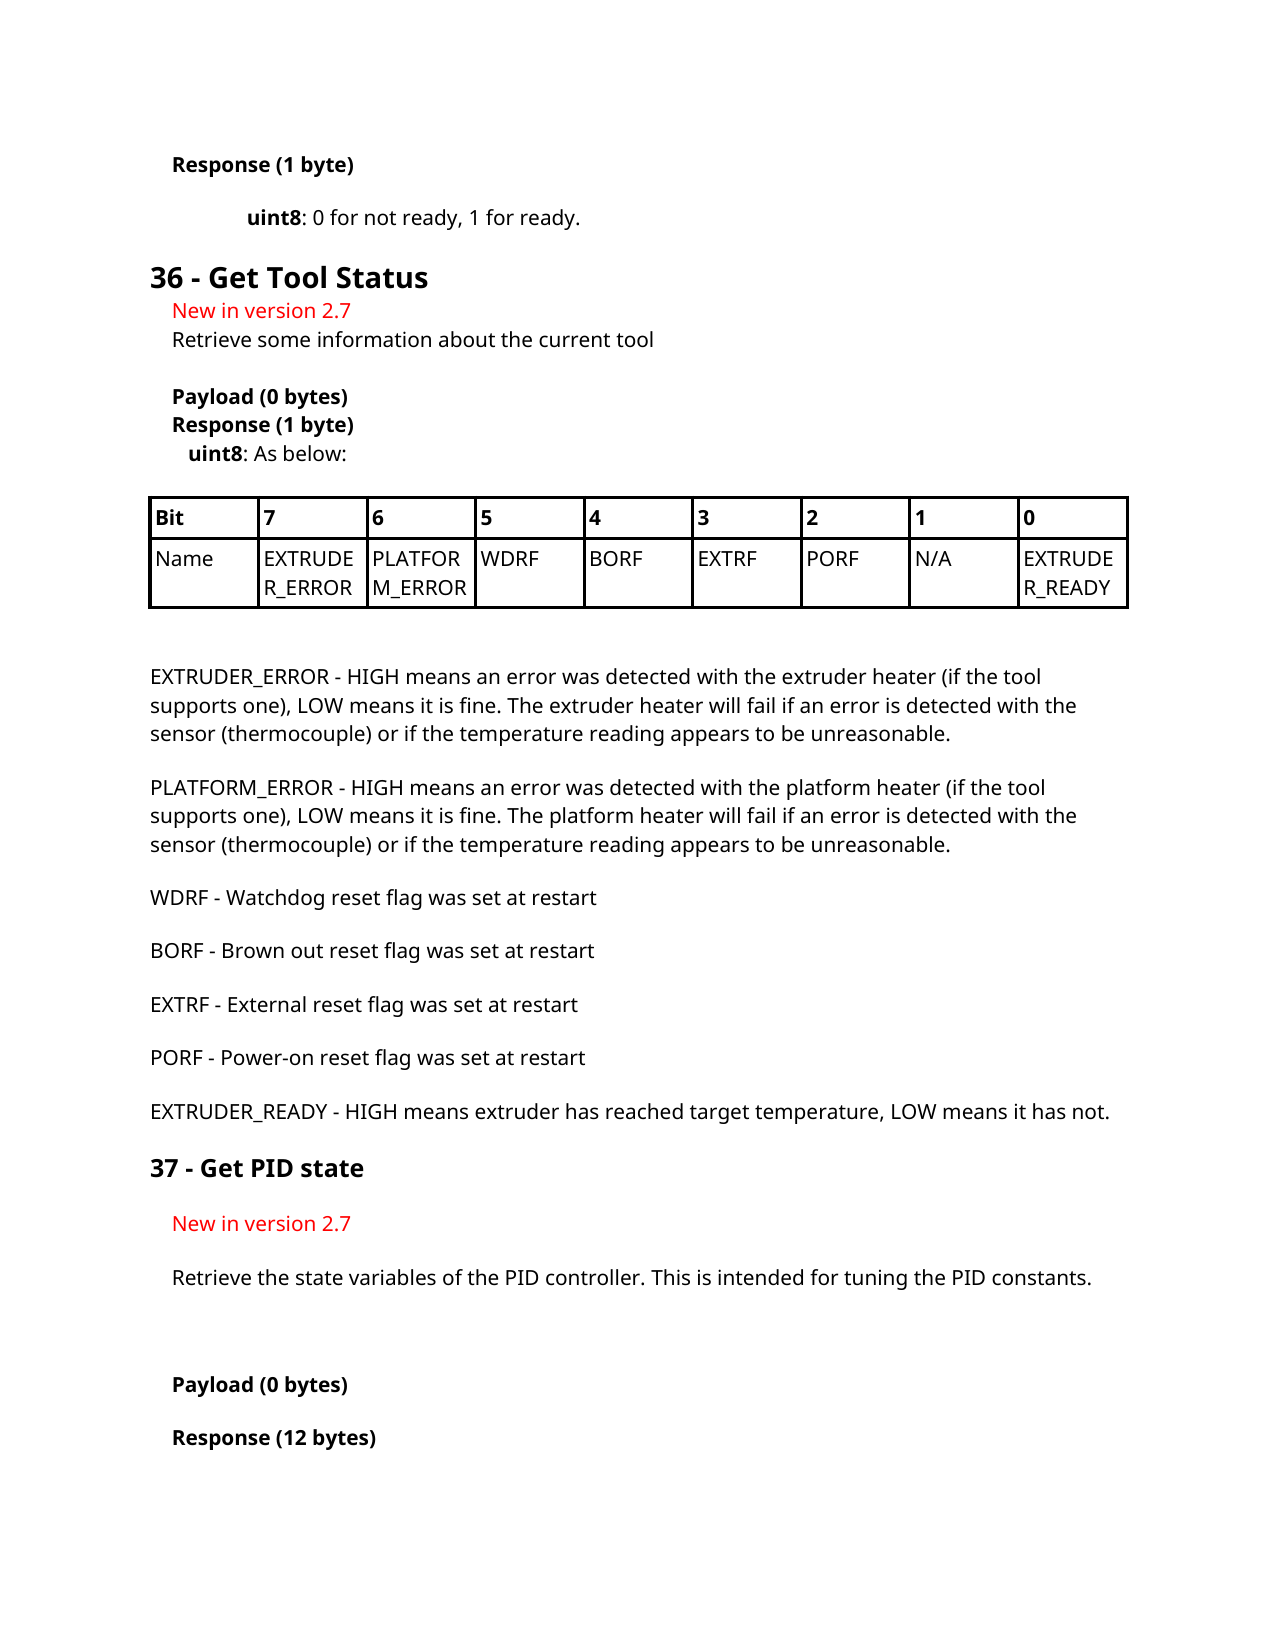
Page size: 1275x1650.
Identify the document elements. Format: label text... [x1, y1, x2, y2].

text New in version 2.7 [150, 297, 1125, 325]
table_header 3 [694, 499, 800, 537]
text Retrieve the state variables of the PID controller. This is intended for tuning the PID constants. [150, 1263, 1125, 1291]
table_cell BORF [586, 540, 691, 606]
table_cell Name [152, 540, 257, 606]
text EXTRF - External reset flag was set at restart [150, 990, 1125, 1018]
text Response (1 byte) [150, 150, 1125, 178]
text uint8: As below: [150, 439, 1125, 467]
table_cell PLATFORM_ERROR [369, 540, 474, 606]
text PORF - Power-on reset flag was set at restart [150, 1043, 1125, 1072]
table_cell EXTRUDER_READY [1020, 540, 1126, 606]
text Response (1 byte) [150, 410, 1125, 439]
text uint8: 0 for not ready, 1 for ready. [150, 203, 1125, 232]
subtitle 37 - Get PID state [150, 1150, 1125, 1184]
table_cell EXTRF [694, 540, 800, 606]
text EXTRUDER_ERROR - HIGH means an error was detected with the extruder heater (if the tool supports one), LOW means it is fine. The extruder heater will fail if an error is detected with the sensor (thermocouple) or if the temperature reading appears to be unreasonable. [150, 662, 1125, 748]
text Payload (0 bytes) [150, 382, 1125, 410]
text WDRF - Watchdog reset flag was set at restart [150, 883, 1125, 912]
text Payload (0 bytes) [150, 1370, 1125, 1398]
table_header 7 [260, 499, 366, 537]
table_cell PORF [803, 540, 908, 606]
table_header 6 [369, 499, 474, 537]
table_header 1 [911, 499, 1017, 537]
subtitle 36 - Get Tool Status [150, 257, 1125, 297]
table_header 5 [477, 499, 583, 537]
table_cell EXTRUDER_ERROR [260, 540, 366, 606]
text New in version 2.7 [150, 1209, 1125, 1238]
table_header 0 [1020, 499, 1126, 537]
text EXTRUDER_READY - HIGH means extruder has reached target temperature, LOW means it has not. [150, 1097, 1125, 1125]
table_header Bit [152, 499, 257, 537]
table_cell N/A [911, 540, 1017, 606]
text Response (12 bytes) [150, 1423, 1125, 1452]
text PLATFORM_ERROR - HIGH means an error was detected with the platform heater (if the tool supports one), LOW means it is fine. The platform heater will fail if an error is detected with the sensor (thermocouple) or if the temperature reading appears to be unreasonable. [150, 773, 1125, 858]
table_header 2 [803, 499, 908, 537]
table_cell WDRF [477, 540, 583, 606]
table_header 4 [586, 499, 691, 537]
text BORF - Brown out reset flag was set at restart [150, 937, 1125, 965]
text Retrieve some information about the current tool [150, 325, 1125, 353]
